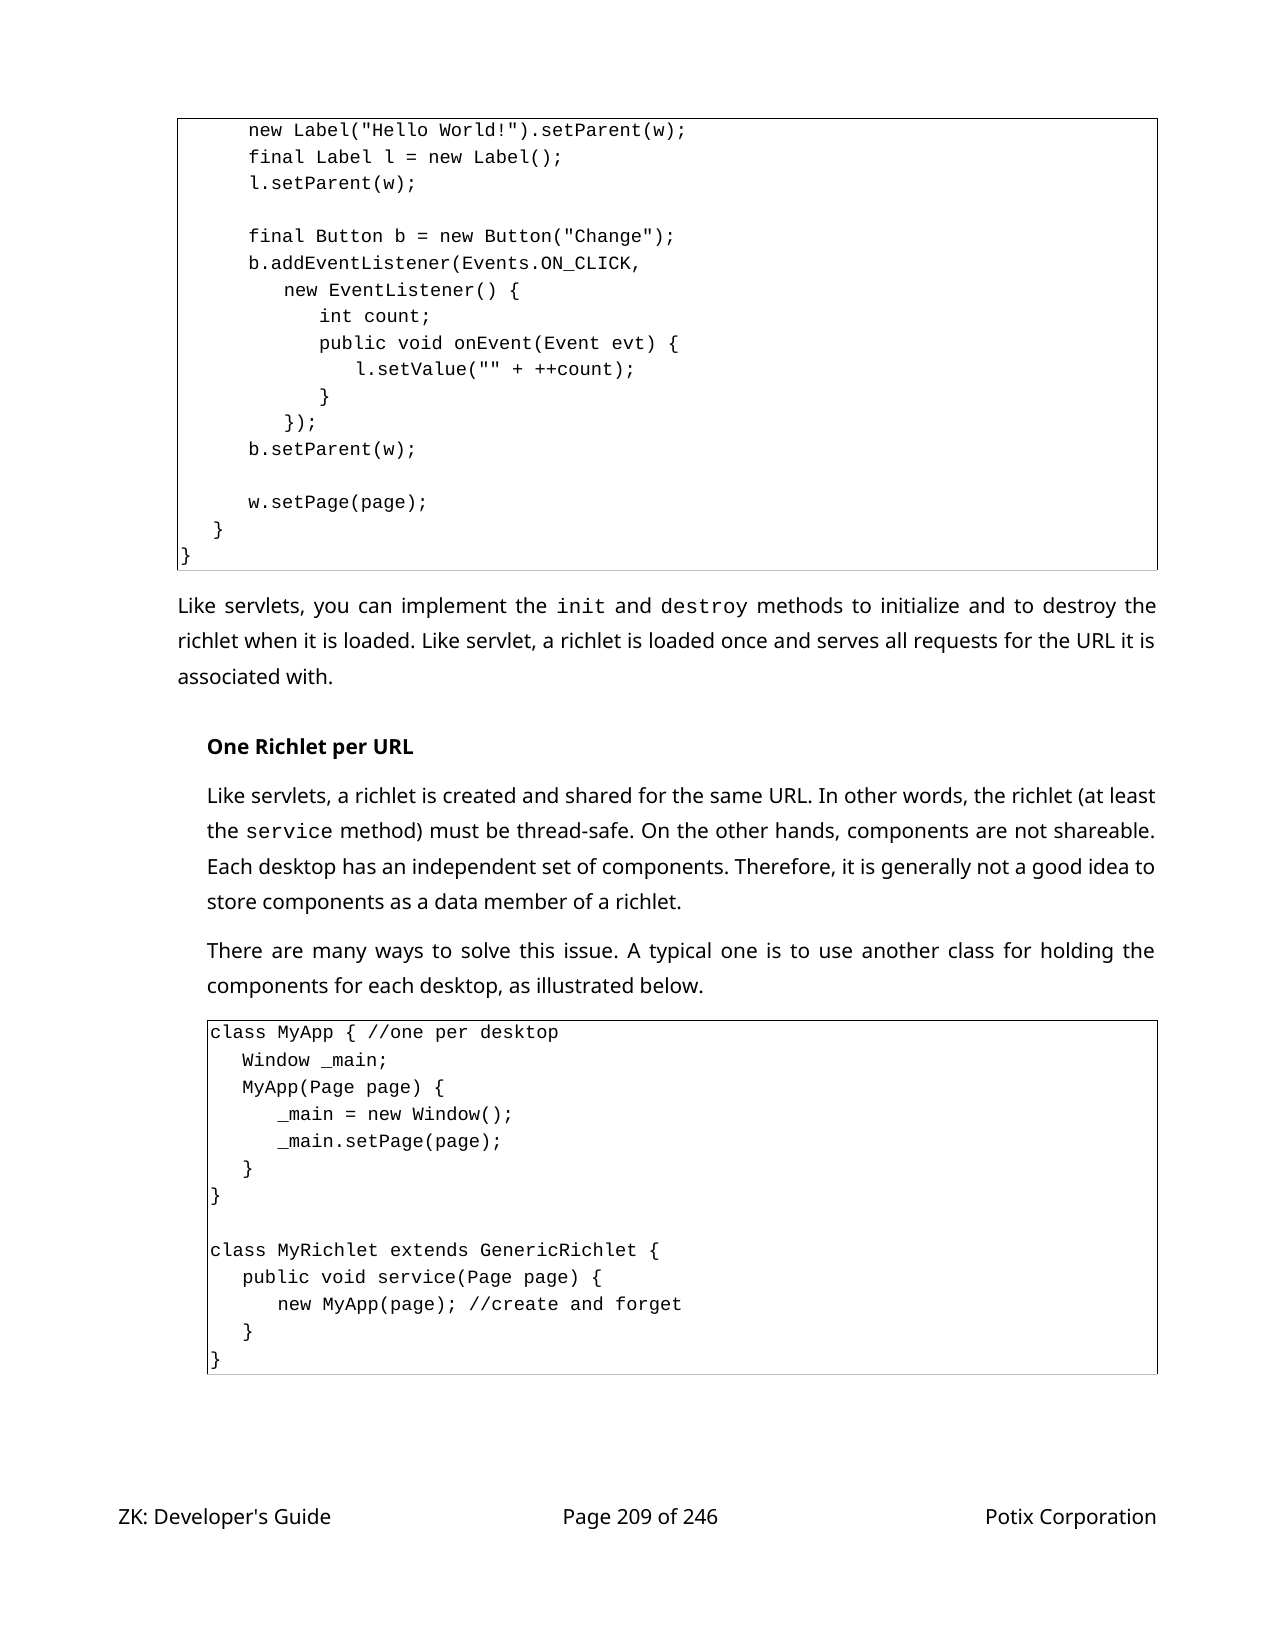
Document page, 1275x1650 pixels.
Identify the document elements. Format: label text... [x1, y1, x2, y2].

text new Label("Hello World!").setParent(w); final Label l = new Label(); l.setParent(w); final Button b = new Button("Change"); b.addEventListener(Events.ON_CLICK, new EventListener() { int count; public void onEvent(Event evt) { l.setValue("" + ++count); } }); b.setParent(w); w.setPage(page); } } [178, 119, 1157, 570]
text Like servlets, you can implement the init and destroy methods to initialize and to destroy the richlet when it is loaded. Like servlet, a richlet is loaded once and serves all requests for the URL it is associated with. [177, 591, 1157, 690]
text _main = new Window(); [208, 1102, 1157, 1126]
text _main.setPage(page); [208, 1129, 1157, 1153]
text Like servlets, a richlet is created and shared for the same URL. In other words, the richlet (at least the service method) must be thread-safe. On the other hands, components are not shareable. Each desktop has an independent set of components. Therefore, it is generally not a good idea to store components as a data member of a richlet. [207, 781, 1157, 916]
text } [208, 1346, 1157, 1374]
text MyApp(Page page) { [208, 1074, 1157, 1099]
text } [208, 1156, 1157, 1180]
text public void service(Page page) { [208, 1265, 1157, 1289]
text new MyApp(page); //create and forget [208, 1292, 1157, 1316]
subtitle One Richlet per URL [207, 732, 1157, 761]
text class MyApp { //one per desktop [208, 1021, 1157, 1044]
text } [208, 1319, 1157, 1343]
text class MyRichlet extends GenericRichlet { [208, 1238, 1157, 1262]
text } [208, 1183, 1157, 1208]
text Window _main; [208, 1047, 1157, 1072]
text There are many ways to solve this issue. A typical one is to use another class for holding the components for each desktop, as illustrated below. [207, 936, 1157, 999]
